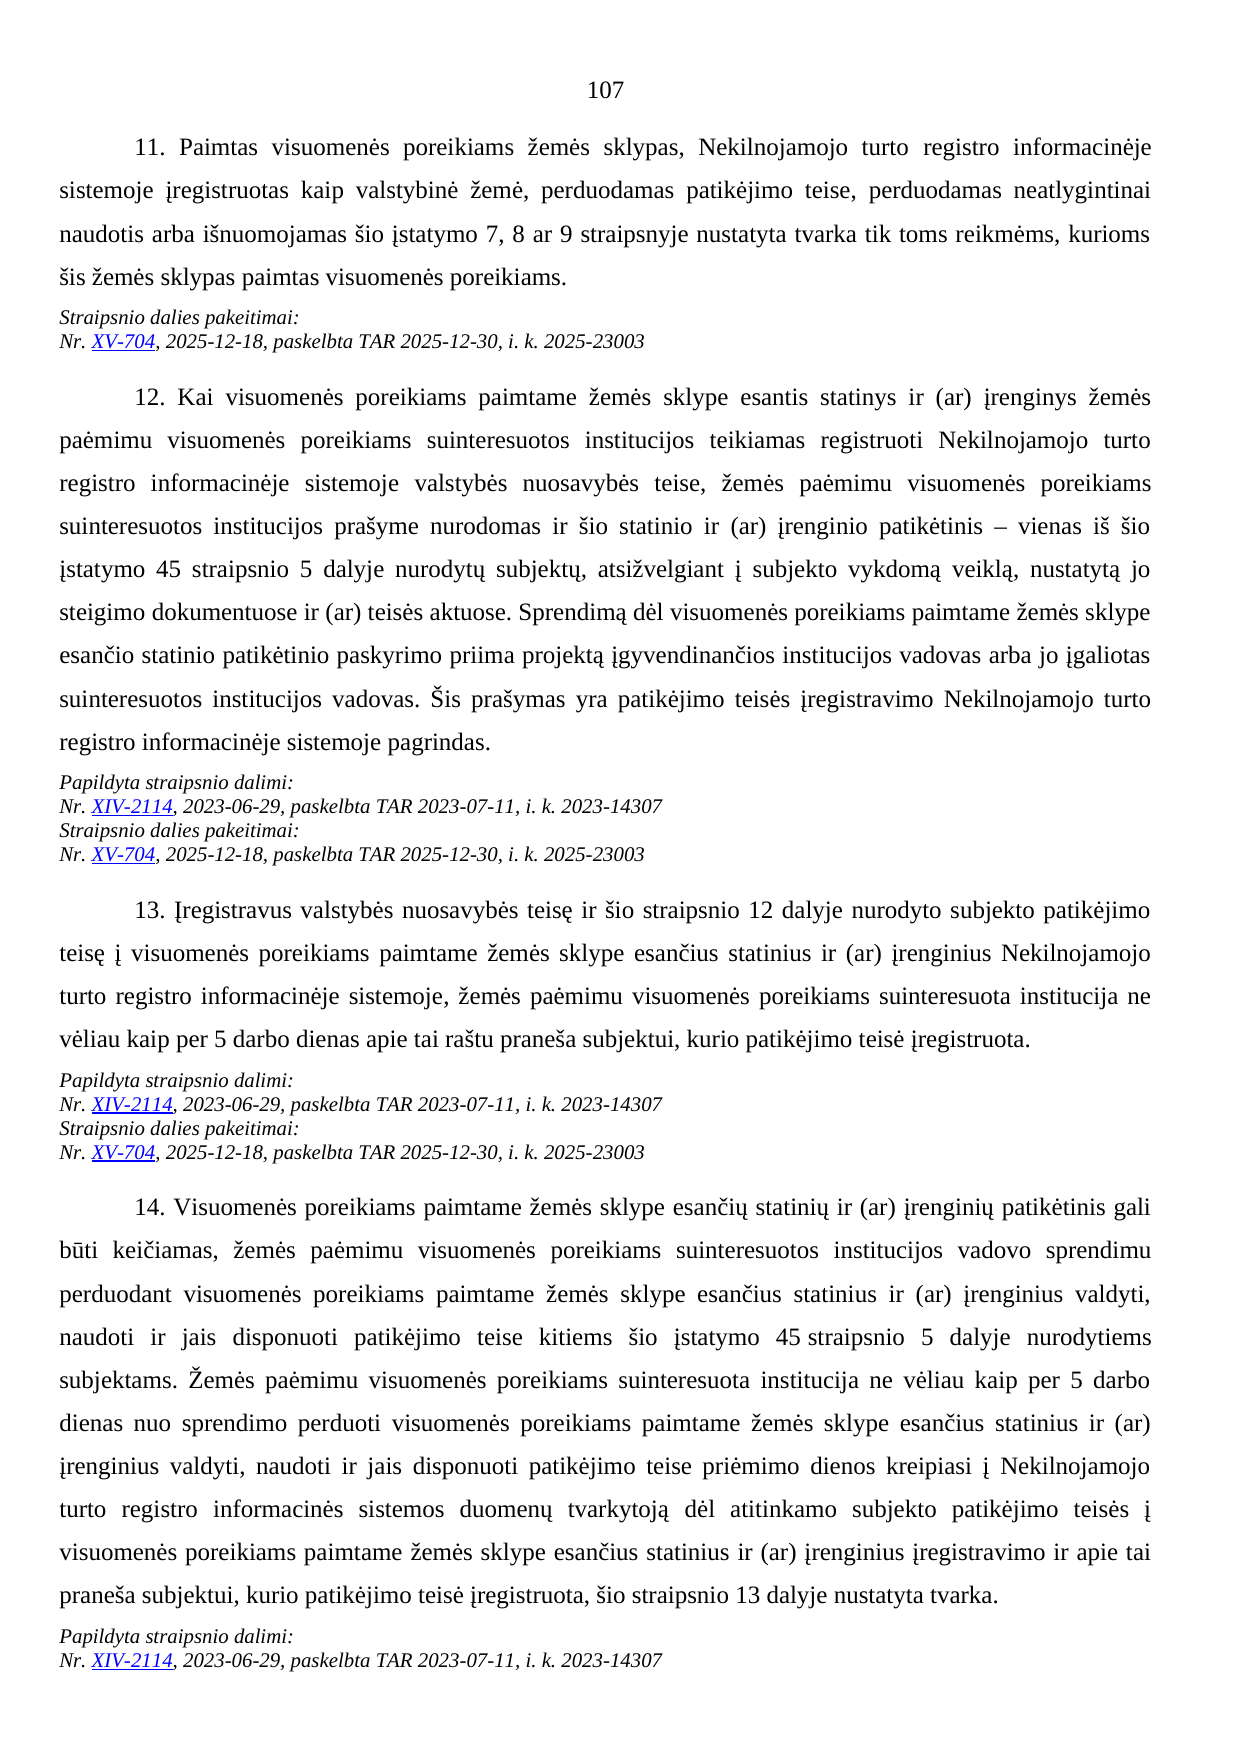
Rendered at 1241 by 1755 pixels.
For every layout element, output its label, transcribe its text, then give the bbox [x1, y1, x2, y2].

text Straipsnio dalies pakeitimai: [59, 1116, 1152, 1140]
text Nr. XIV-2114, 2023-06-29, paskelbta TAR 2023-07-11, i. k. 2023-14307 [59, 794, 1152, 818]
text Nr. XIV-2114, 2023-06-29, paskelbta TAR 2023-07-11, i. k. 2023-14307 [59, 1648, 1152, 1672]
text 13. Įregistravus valstybės nuosavybės teisę ir šio straipsnio 12 dalyje nurodyto subjekto patikėjimo teisę į visuomenės poreikiams paimtame žemės sklype esančius statinius ir (ar) įrenginius Nekilnojamojo turto registro informacinėje sistemoje, žemės paėmimu visuomenės poreikiams suinteresuota institucija ne vėliau kaip per 5 darbo dienas apie tai raštu praneša subjektui, kurio patikėjimo teisė įregistruota. [59, 895, 1152, 1053]
text 11. Paimtas visuomenės poreikiams žemės sklypas, Nekilnojamojo turto registro informacinėje sistemoje įregistruotas kaip valstybinė žemė, perduodamas patikėjimo teise, perduodamas neatlygintinai naudotis arba išnuomojamas šio įstatymo 7, 8 ar 9 straipsnyje nustatyta tvarka tik toms reikmėms, kurioms šis žemės sklypas paimtas visuomenės poreikiams. [59, 132, 1152, 291]
text Papildyta straipsnio dalimi: [59, 1067, 1152, 1092]
text 14. Visuomenės poreikiams paimtame žemės sklype esančių statinių ir (ar) įrenginių patikėtinis gali būti keičiamas, žemės paėmimu visuomenės poreikiams suinteresuotos institucijos vadovo sprendimu perduodant visuomenės poreikiams paimtame žemės sklype esančius statinius ir (ar) įrenginius valdyti, naudoti ir jais disponuoti patikėjimo teise kitiems šio įstatymo 45 straipsnio 5 dalyje nurodytiems subjektams. Žemės paėmimu visuomenės poreikiams suinteresuota institucija ne vėliau kaip per 5 darbo dienas nuo sprendimo perduoti visuomenės poreikiams paimtame žemės sklype esančius statinius ir (ar) įrenginius valdyti, naudoti ir jais disponuoti patikėjimo teise priėmimo dienos kreipiasi į Nekilnojamojo turto registro informacinės sistemos duomenų tvarkytoją dėl atitinkamo subjekto patikėjimo teisės į visuomenės poreikiams paimtame žemės sklype esančius statinius ir (ar) įrenginius įregistravimo ir apie tai praneša subjektui, kurio patikėjimo teisė įregistruota, šio straipsnio 13 dalyje nustatyta tvarka. [59, 1192, 1152, 1609]
text Straipsnio dalies pakeitimai: [59, 305, 1152, 329]
text Nr. XIV-2114, 2023-06-29, paskelbta TAR 2023-07-11, i. k. 2023-14307 [59, 1092, 1152, 1116]
text Papildyta straipsnio dalimi: [59, 770, 1152, 794]
text 12. Kai visuomenės poreikiams paimtame žemės sklype esantis statinys ir (ar) įrenginys žemės paėmimu visuomenės poreikiams suinteresuotos institucijos teikiamas registruoti Nekilnojamojo turto registro informacinėje sistemoje valstybės nuosavybės teise, žemės paėmimu visuomenės poreikiams suinteresuotos institucijos prašyme nurodomas ir šio statinio ir (ar) įrenginio patikėtinis – vienas iš šio įstatymo 45 straipsnio 5 dalyje nurodytų subjektų, atsižvelgiant į subjekto vykdomą veiklą, nustatytą jo steigimo dokumentuose ir (ar) teisės aktuose. Sprendimą dėl visuomenės poreikiams paimtame žemės sklype esančio statinio patikėtinio paskyrimo priima projektą įgyvendinančios institucijos vadovas arba jo įgaliotas suinteresuotos institucijos vadovas. Šis prašymas yra patikėjimo teisės įregistravimo Nekilnojamojo turto registro informacinėje sistemoje pagrindas. [59, 382, 1152, 756]
text Papildyta straipsnio dalimi: [59, 1624, 1152, 1648]
text Straipsnio dalies pakeitimai: [59, 818, 1152, 842]
text Nr. XV-704, 2025-12-18, paskelbta TAR 2025-12-30, i. k. 2025-23003 [59, 842, 1152, 866]
text Nr. XV-704, 2025-12-18, paskelbta TAR 2025-12-30, i. k. 2025-23003 [59, 329, 1152, 353]
text Nr. XV-704, 2025-12-18, paskelbta TAR 2025-12-30, i. k. 2025-23003 [59, 1140, 1152, 1164]
